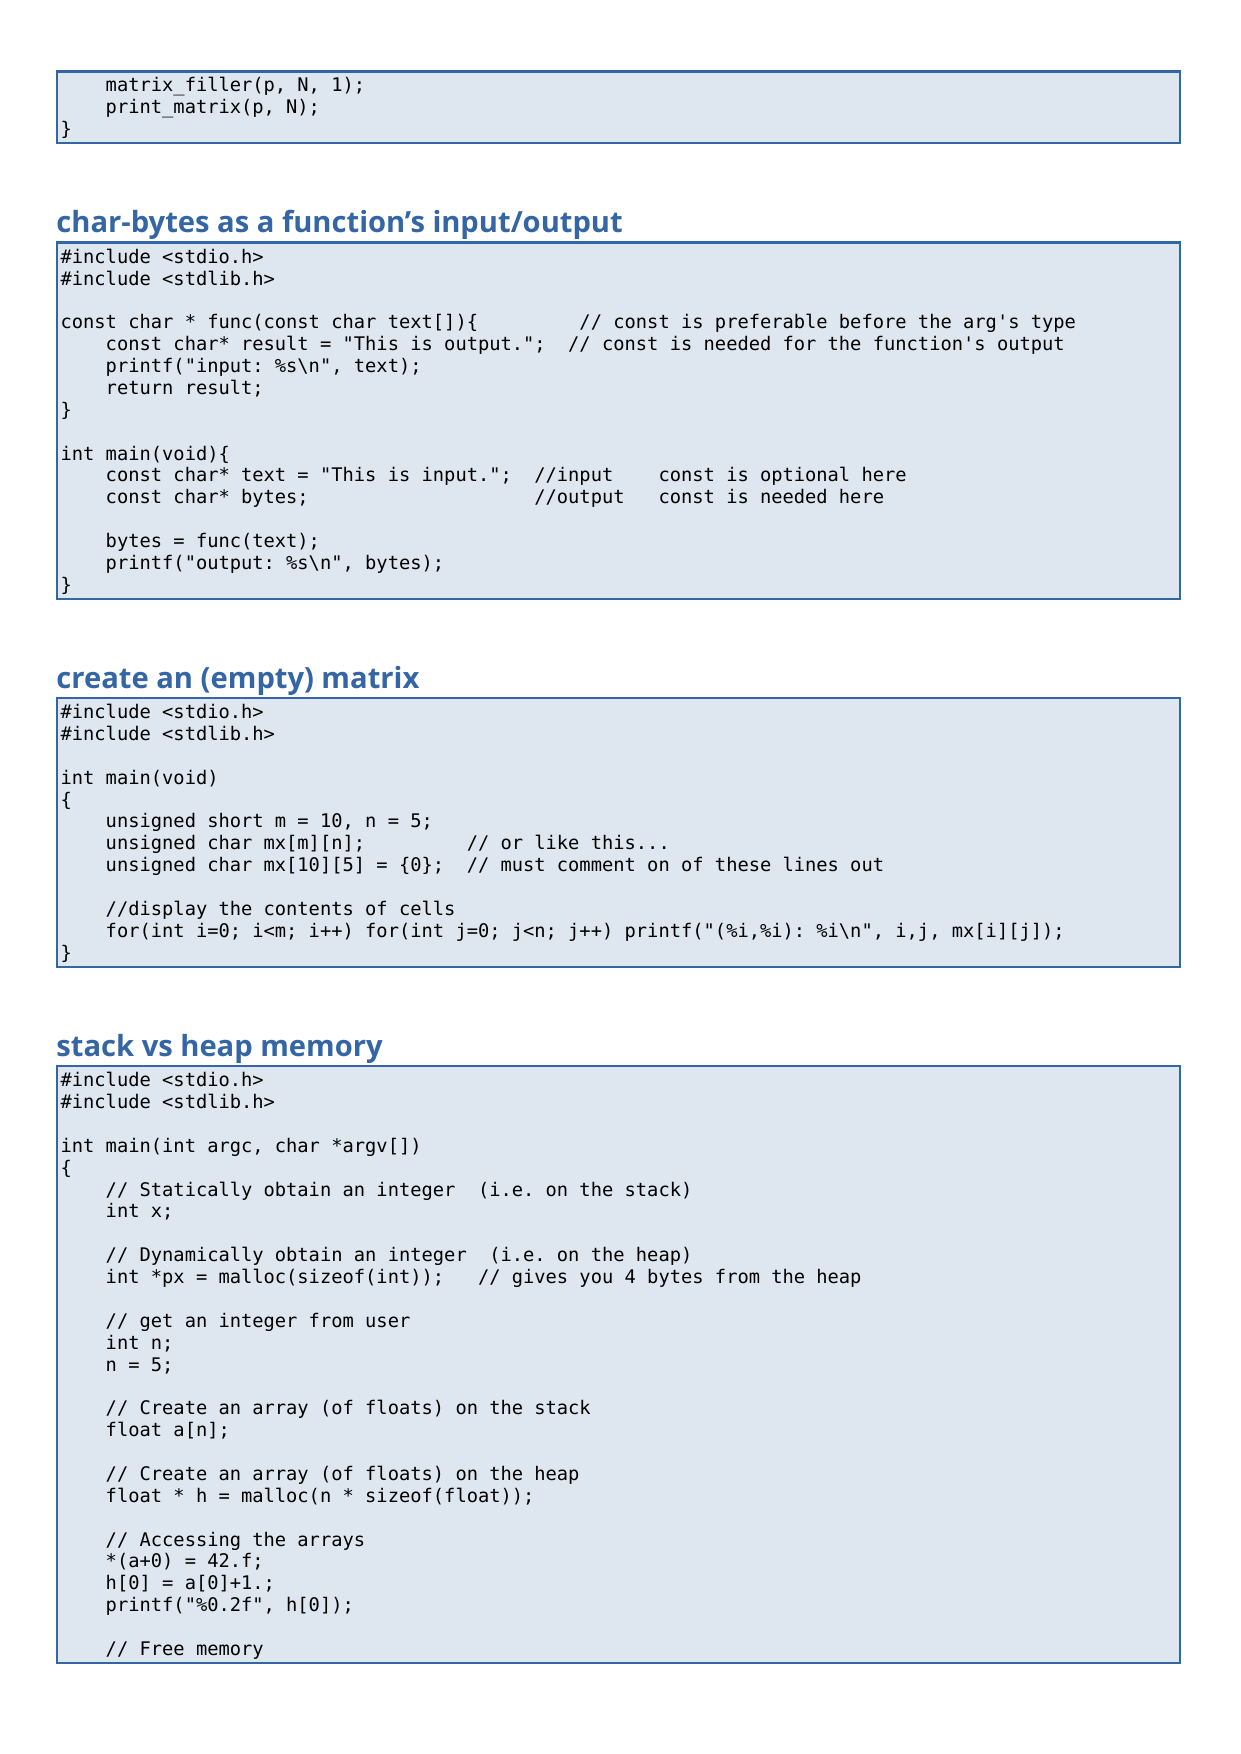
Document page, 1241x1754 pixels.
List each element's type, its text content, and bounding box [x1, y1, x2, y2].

title stack vs heap memory [56, 1025, 1181, 1065]
text n = 5; [58, 1349, 1179, 1371]
text #include <stdlib.h> [58, 263, 1179, 285]
text for(int i=0; i<m; i++) for(int j=0; j<n; j++) printf("(%i,%i): %i\n", i,j, mx[i][j]); [58, 916, 1179, 938]
text return result; [58, 373, 1179, 394]
text const char * func(const char text[]){ // const is preferable before the arg's type [58, 307, 1179, 329]
text int main(void){ [58, 438, 1179, 460]
text #include <stdlib.h> [58, 719, 1179, 741]
text *(a+0) = 42.f; [58, 1546, 1179, 1568]
text // Create an array (of floats) on the stack [58, 1393, 1179, 1415]
text float * h = malloc(n * sizeof(float)); [58, 1481, 1179, 1502]
text //display the contents of cells [58, 894, 1179, 916]
text // Statically obtain an integer (i.e. on the stack) [58, 1174, 1179, 1196]
text int main(void) [58, 763, 1179, 784]
text { [58, 784, 1179, 806]
text // get an integer from user [58, 1306, 1179, 1327]
text // Accessing the arrays [58, 1524, 1179, 1546]
text } [58, 569, 1179, 598]
text matrix_filler(p, N, 1); [58, 73, 1179, 92]
text int *px = malloc(sizeof(int)); // gives you 4 bytes from the heap [58, 1262, 1179, 1284]
text unsigned char mx[m][n]; // or like this... [58, 828, 1179, 850]
text const char* text = "This is input."; //input const is optional here [58, 460, 1179, 482]
text h[0] = a[0]+1.; [58, 1568, 1179, 1590]
text printf("output: %s\n", bytes); [58, 548, 1179, 569]
text printf("%0.2f", h[0]); [58, 1590, 1179, 1612]
text // Dynamically obtain an integer (i.e. on the heap) [58, 1240, 1179, 1262]
text #include <stdio.h> [58, 244, 1179, 263]
text printf("input: %s\n", text); [58, 351, 1179, 373]
text #include <stdio.h> [58, 1067, 1179, 1087]
text } [58, 394, 1179, 416]
text int n; [58, 1327, 1179, 1349]
text int main(int argc, char *argv[]) [58, 1131, 1179, 1152]
text unsigned char mx[10][5] = {0}; // must comment on of these lines out [58, 850, 1179, 872]
text print_matrix(p, N); [58, 92, 1179, 114]
text bytes = func(text); [58, 526, 1179, 548]
title char-bytes as a function’s input/output [56, 202, 1181, 241]
text const char* bytes; //output const is needed here [58, 482, 1179, 504]
text // Free memory [58, 1634, 1179, 1662]
text float a[n]; [58, 1415, 1179, 1437]
text } [58, 938, 1179, 966]
title create an (empty) matrix [56, 657, 1181, 697]
text } [58, 114, 1179, 142]
text #include <stdlib.h> [58, 1087, 1179, 1109]
text unsigned short m = 10, n = 5; [58, 806, 1179, 828]
text // Create an array (of floats) on the heap [58, 1459, 1179, 1481]
text int x; [58, 1196, 1179, 1218]
text const char* result = "This is output."; // const is needed for the function's output [58, 329, 1179, 351]
text #include <stdio.h> [58, 699, 1179, 719]
text { [58, 1152, 1179, 1174]
